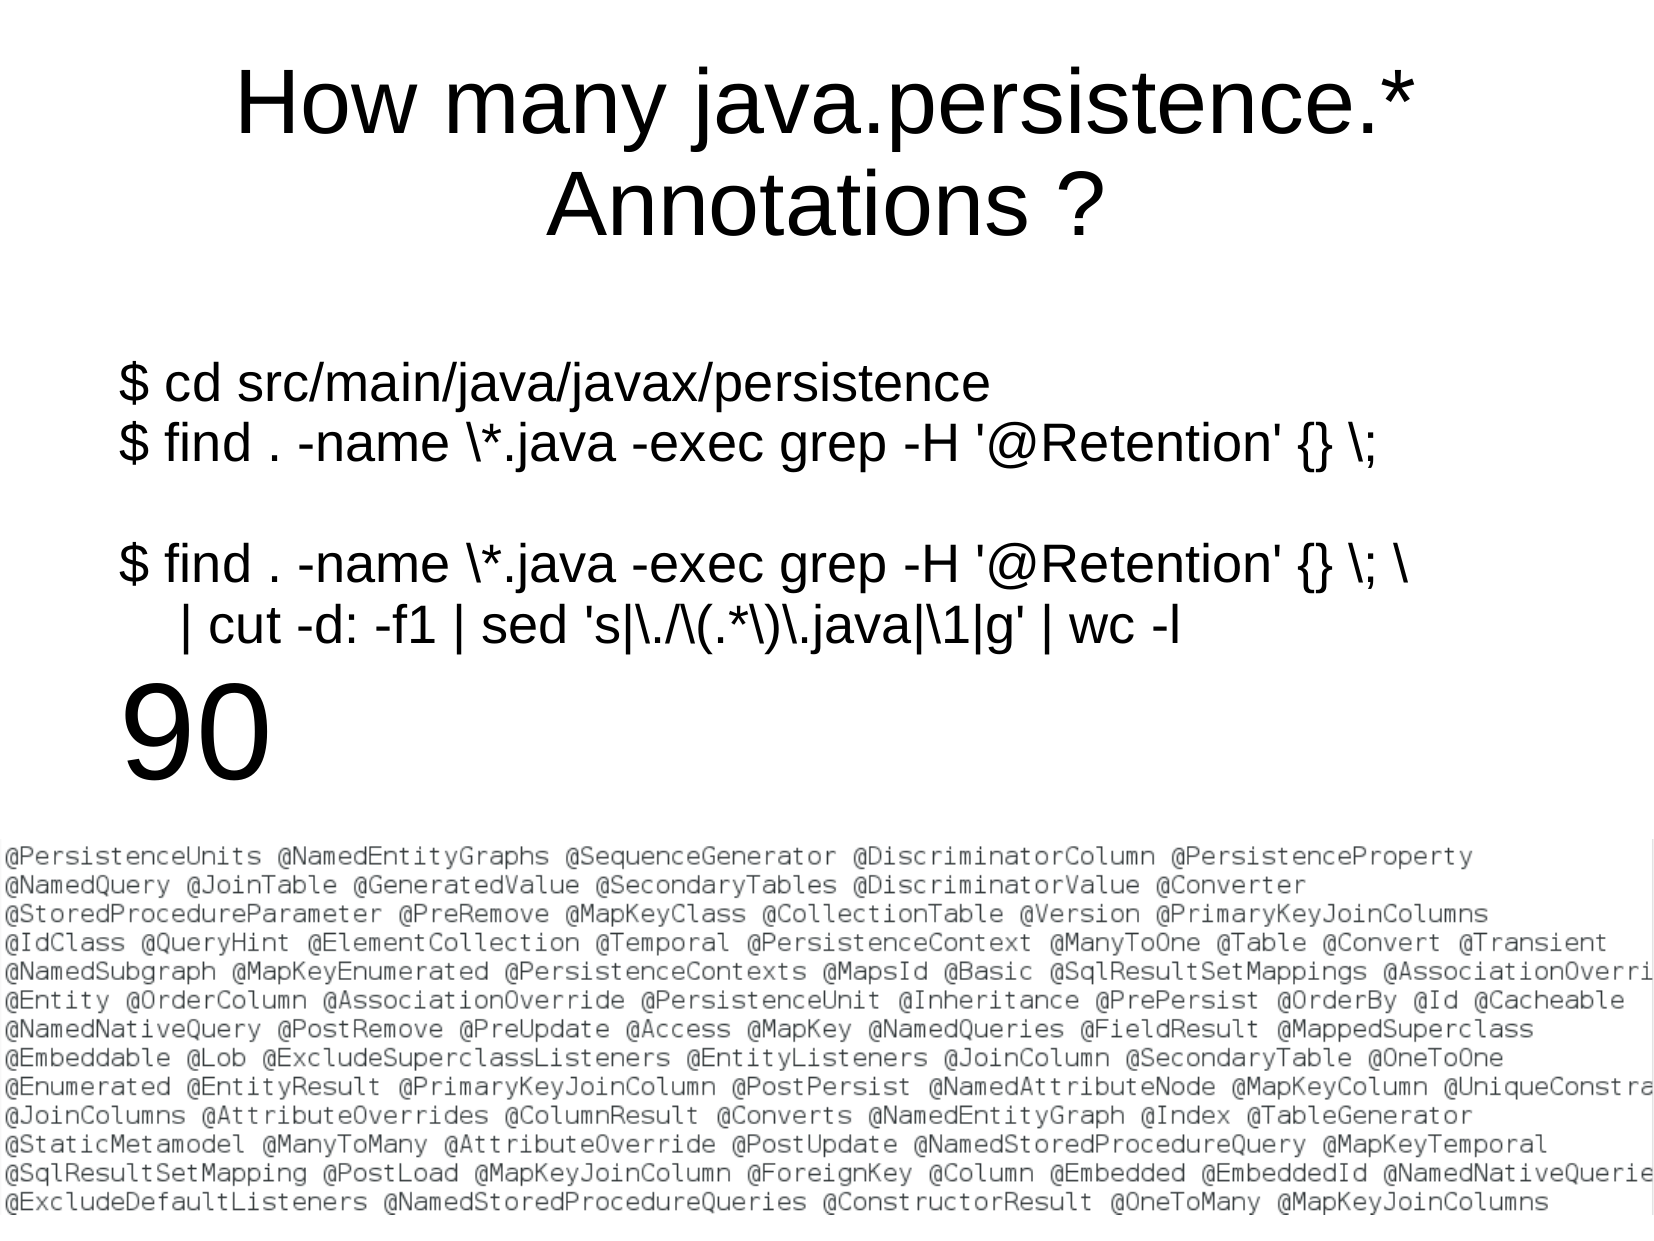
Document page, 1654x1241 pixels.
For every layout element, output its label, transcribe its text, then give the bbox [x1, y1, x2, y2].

title How many java.persistence.* Annotations ? [82, 49, 1571, 257]
text_box $ cd src/main/java/javax/persistence $ find . -name \*.java -exec grep -H '@Retention' {} \; $ find . -name \*.java -exec grep -H '@Retention' {} \; \ | cut -d: -f1 | sed 's|\./\(.*\)\.java|\1|g' | wc -l 90 [105, 345, 1425, 839]
picture [0, 839, 1654, 1216]
